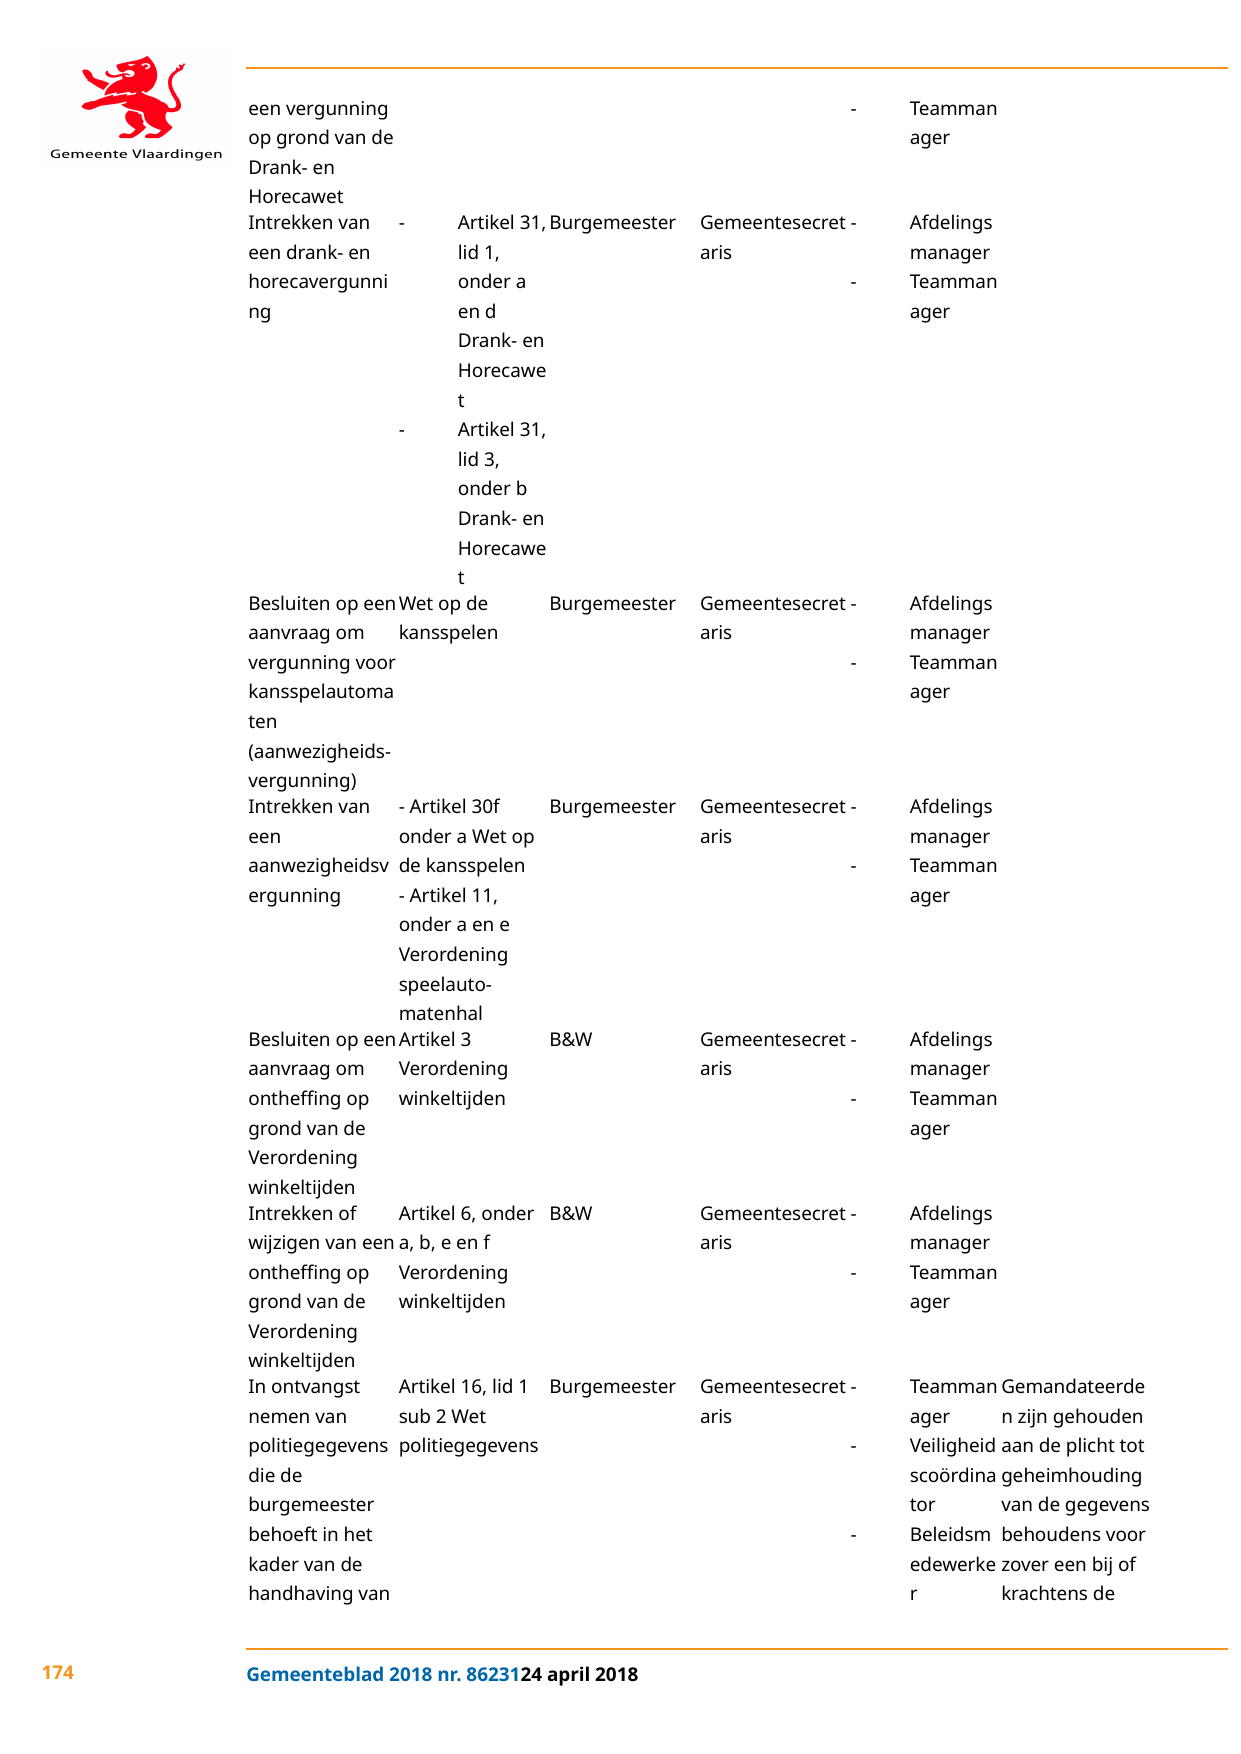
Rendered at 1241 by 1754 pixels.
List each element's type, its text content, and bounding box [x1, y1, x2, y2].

table_cell Artikel 6, onder a, b, e en f Verordening winkeltijden [399, 1200, 549, 1373]
table_cell Burgemeester [549, 793, 700, 1026]
table_cell Gemeentesecretaris [700, 1026, 850, 1200]
table_cell Teammanager [850, 95, 1001, 209]
table_cell Besluiten op een aanvraag om ontheffing op grond van de Verordening winkeltijden [248, 1026, 398, 1200]
table_cell [1001, 793, 1152, 1026]
table_cell Wet op de kansspelen [399, 590, 549, 793]
table_cell Afdelingsmanager Teammanager [850, 1200, 1001, 1373]
table_cell Burgemeester [549, 209, 700, 590]
table_cell In ontvangst nemen van politiegegevens die de burgemeester behoeft in het kader van de handhaving van [248, 1373, 398, 1606]
table_cell Gemeentesecretaris [700, 793, 850, 1026]
table_cell [1001, 1026, 1152, 1200]
table_cell Teammanager Veiligheidscoördinator Beleidsmedewerker [850, 1373, 1001, 1606]
table_cell Intrekken van een drank- en horecavergunning [248, 209, 398, 590]
table_cell Gemeentesecretaris [700, 1200, 850, 1373]
table_cell [700, 95, 850, 209]
table_cell B&W [549, 1026, 700, 1200]
table_cell Burgemeester [549, 1373, 700, 1606]
table_cell - Artikel 30f onder a Wet op de kansspelen - Artikel 11, onder a en e Verordening speelauto-matenhal [399, 793, 549, 1026]
table_cell Artikel 3 Verordening winkeltijden [399, 1026, 549, 1200]
table_cell [1001, 1200, 1152, 1373]
table_cell B&W [549, 1200, 700, 1373]
table_cell [1001, 590, 1152, 793]
table_cell Intrekken van een aanwezigheidsvergunning [248, 793, 398, 1026]
table_cell Afdelingsmanager Teammanager [850, 793, 1001, 1026]
table_cell Afdelingsmanager Teammanager [850, 590, 1001, 793]
table_cell Artikel 16, lid 1 sub 2 Wet politiegegevens [399, 1373, 549, 1606]
table_cell Afdelingsmanager Teammanager [850, 1026, 1001, 1200]
table_cell Afdelingsmanager Teammanager [850, 209, 1001, 590]
table_cell [1001, 95, 1152, 209]
table_cell [549, 95, 700, 209]
table_cell Gemandateerden zijn gehouden aan de plicht tot geheimhouding van de gegevens behoudens voor zover een bij of krachtens de [1001, 1373, 1152, 1606]
table_cell Besluiten op een aanvraag om vergunning voor kansspelautomaten (aanwezigheids-vergunning) [248, 590, 398, 793]
table_cell [1001, 209, 1152, 590]
table_cell [399, 95, 549, 209]
table_cell Intrekken of wijzigen van een ontheffing op grond van de Verordening winkeltijden [248, 1200, 398, 1373]
table_cell Gemeentesecretaris [700, 590, 850, 793]
picture [41, 47, 231, 172]
table_cell een vergunning op grond van de Drank- en Horecawet [248, 95, 398, 209]
table_cell Gemeentesecretaris [700, 1373, 850, 1606]
table_cell Gemeentesecretaris [700, 209, 850, 590]
table_cell Artikel 31, lid 1, onder a en d Drank- en Horecawet Artikel 31, lid 3, onder b Drank- en Horecawet [399, 209, 549, 590]
table_cell Burgemeester [549, 590, 700, 793]
